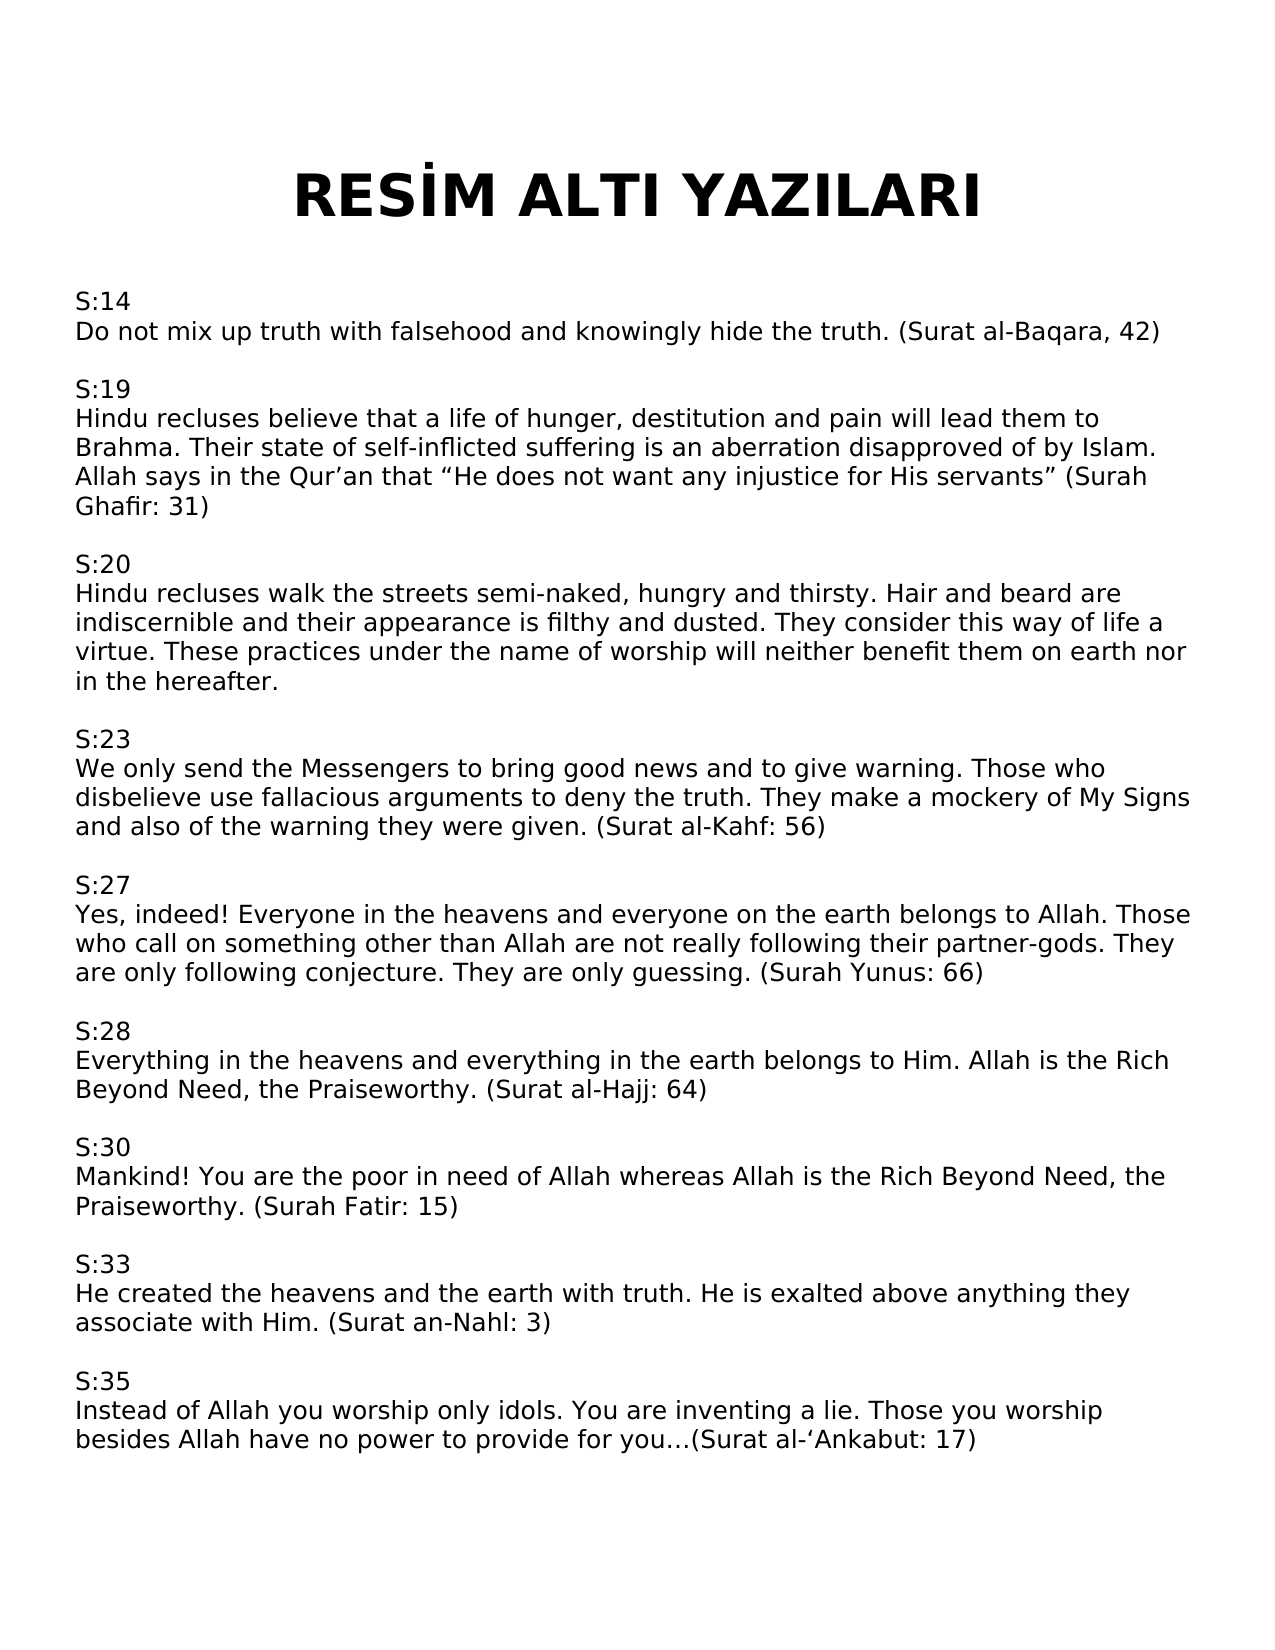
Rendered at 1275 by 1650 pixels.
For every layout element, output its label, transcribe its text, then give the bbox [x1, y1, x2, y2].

text S:33 [75, 1250, 1200, 1279]
subtitle RESİM ALTI YAZILARI [75, 162, 1200, 230]
text S:35 [75, 1367, 1200, 1396]
text S:27 [75, 871, 1200, 900]
text S:28 [75, 1017, 1200, 1046]
text Everything in the heavens and everything in the earth belongs to Him. Allah is the Rich Beyond Need, the Praiseworthy. (Surat al-Hajj: 64) [75, 1046, 1200, 1104]
text Mankind! You are the poor in need of Allah whereas Allah is the Rich Beyond Need, the Praiseworthy. (Surah Fatir: 15) [75, 1162, 1200, 1221]
text S:20 [75, 550, 1200, 579]
text S:23 [75, 725, 1200, 754]
text Instead of Allah you worship only idols. You are inventing a lie. Those you worship besides Allah have no power to provide for you…(Surat al-‘Ankabut: 17) [75, 1396, 1200, 1454]
text We only send the Messengers to bring good news and to give warning. Those who disbelieve use fallacious arguments to deny the truth. They make a mockery of My Signs and also of the warning they were given. (Surat al-Kahf: 56) [75, 754, 1200, 842]
text Do not mix up truth with falsehood and knowingly hide the truth. (Surat al-Baqara, 42) [75, 317, 1200, 346]
text Hindu recluses walk the streets semi-naked, hungry and thirsty. Hair and beard are indiscernible and their appearance is filthy and dusted. They consider this way of life a virtue. These practices under the name of worship will neither benefit them on earth nor in the hereafter. [75, 579, 1200, 696]
text Hindu recluses believe that a life of hunger, destitution and pain will lead them to Brahma. Their state of self-inflicted suffering is an aberration disapproved of by Islam. Allah says in the Qur’an that “He does not want any injustice for His servants” (Surah Ghafir: 31) [75, 404, 1200, 521]
text S:30 [75, 1133, 1200, 1162]
text S:14 [75, 287, 1200, 317]
text S:19 [75, 375, 1200, 404]
text He created the heavens and the earth with truth. He is exalted above anything they associate with Him. (Surat an-Nahl: 3) [75, 1279, 1200, 1337]
text Yes, indeed! Everyone in the heavens and everyone on the earth belongs to Allah. Those who call on something other than Allah are not really following their partner-gods. They are only following conjecture. They are only guessing. (Surah Yunus: 66) [75, 900, 1200, 987]
